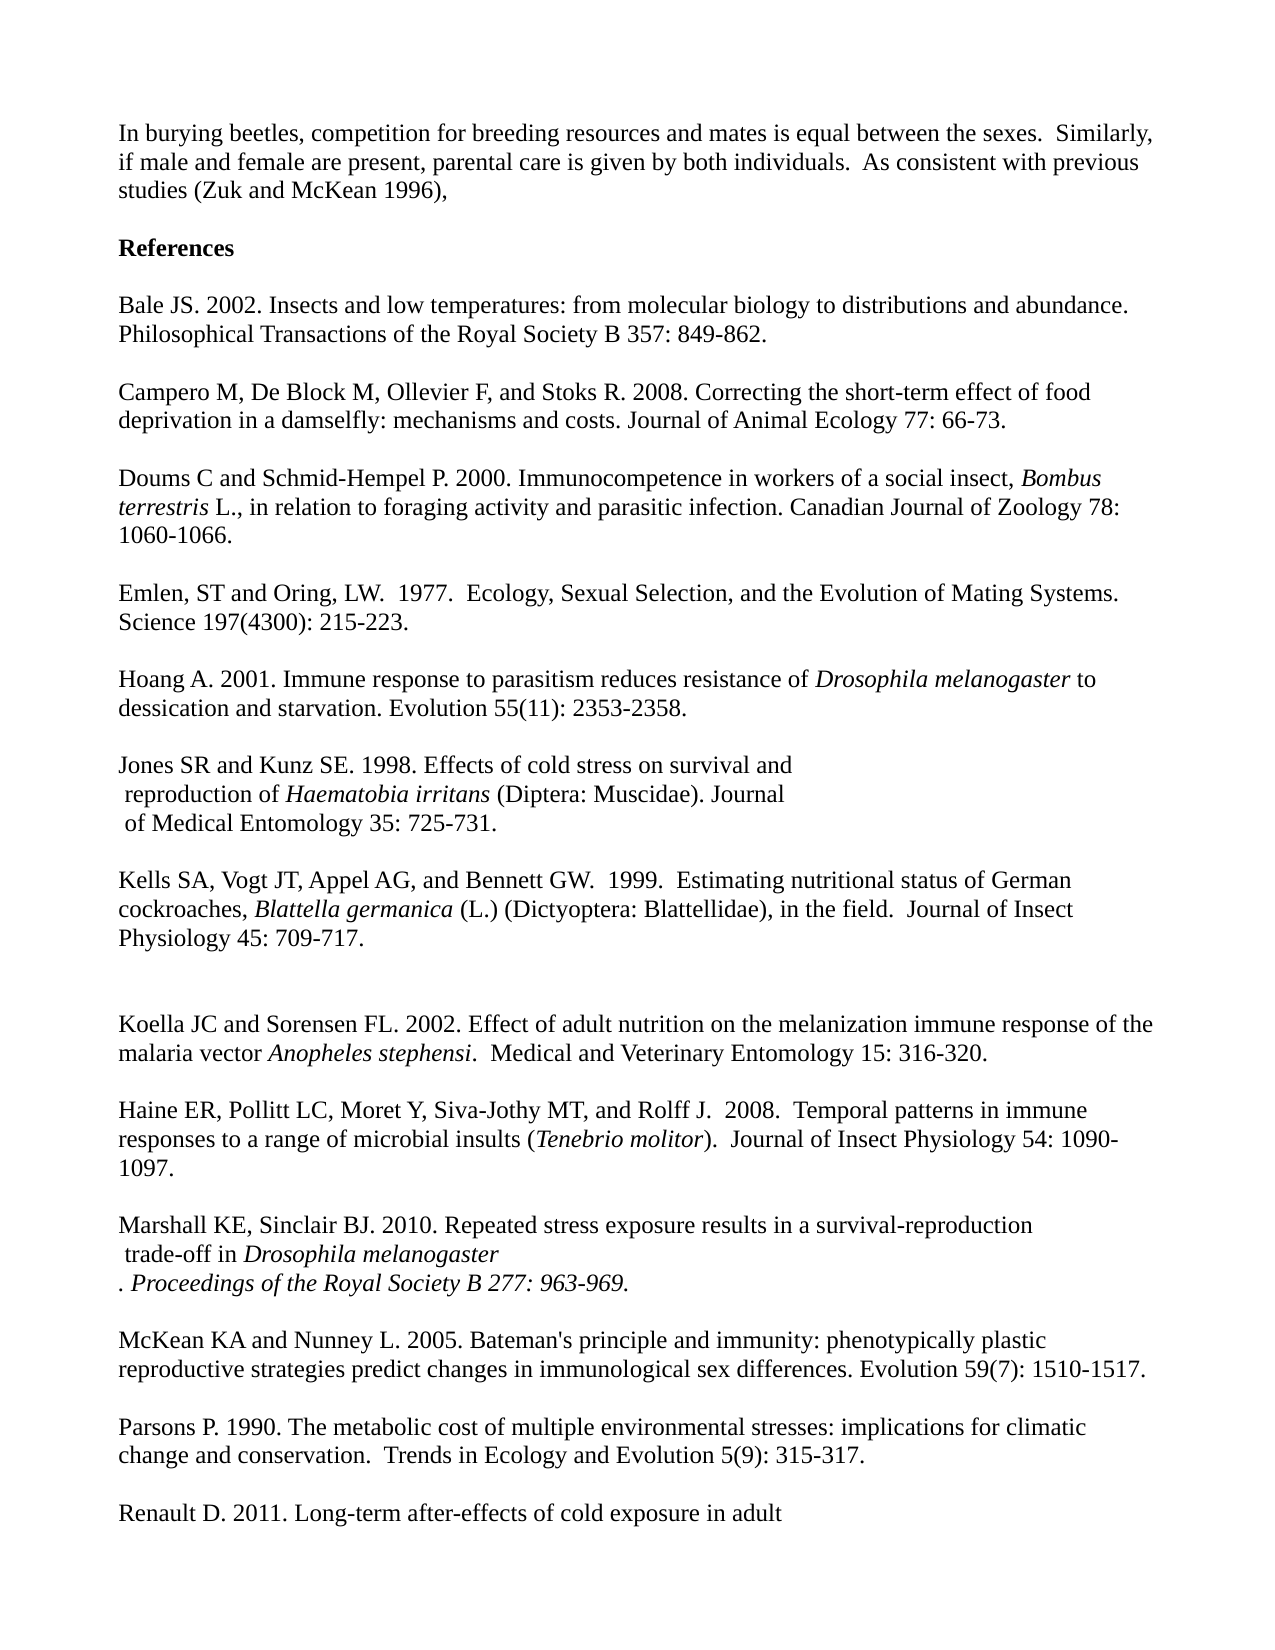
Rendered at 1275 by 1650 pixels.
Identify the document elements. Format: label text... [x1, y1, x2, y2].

text Emlen, ST and Oring, LW. 1977. Ecology, Sexual Selection, and the Evolution of Mating Systems. Science 197(4300): 215-223. [118, 578, 1157, 636]
text Koella JC and Sorensen FL. 2002. Effect of adult nutrition on the melanization immune response of the malaria vector Anopheles stephensi. Medical and Veterinary Entomology 15: 316-320. [118, 1009, 1157, 1067]
text Parsons P. 1990. The metabolic cost of multiple environmental stresses: implications for climatic change and conservation. Trends in Ecology and Evolution 5(9): 315-317. [118, 1412, 1157, 1469]
text Marshall KE, Sinclair BJ. 2010. Repeated stress exposure results in a survival-reproduction [118, 1211, 1157, 1239]
text Bale JS. 2002. Insects and low temperatures: from molecular biology to distributions and abundance. Philosophical Transactions of the Royal Society B 357: 849-862. [118, 291, 1157, 348]
text Renault D. 2011. Long-term after-effects of cold exposure in adult [118, 1498, 1157, 1527]
text . Proceedings of the Royal Society B 277: 963-969. [118, 1268, 1157, 1297]
text of Medical Entomology 35: 725-731. [118, 808, 1157, 837]
text Kells SA, Vogt JT, Appel AG, and Bennett GW. 1999. Estimating nutritional status of German cockroaches, Blattella germanica (L.) (Dictyoptera: Blattellidae), in the field. Journal of Insect Physiology 45: 709-717. [118, 866, 1157, 952]
text In burying beetles, competition for breeding resources and mates is equal between the sexes. Similarly, if male and female are present, parental care is given by both individuals. As consistent with previous studies (Zuk and McKean 1996), [118, 118, 1157, 204]
text Jones SR and Kunz SE. 1998. Effects of cold stress on survival and [118, 751, 1157, 779]
text References [118, 233, 1157, 262]
text Campero M, De Block M, Ollevier F, and Stoks R. 2008. Correcting the short-term effect of food deprivation in a damselfly: mechanisms and costs. Journal of Animal Ecology 77: 66-73. [118, 377, 1157, 434]
text Haine ER, Pollitt LC, Moret Y, Siva-Jothy MT, and Rolff J. 2008. Temporal patterns in immune responses to a range of microbial insults (Tenebrio molitor). Journal of Insect Physiology 54: 1090-1097. [118, 1096, 1157, 1182]
text reproduction of Haematobia irritans (Diptera: Muscidae). Journal [118, 779, 1157, 808]
text Doums C and Schmid-Hempel P. 2000. Immunocompetence in workers of a social insect, Bombus terrestris L., in relation to foraging activity and parasitic infection. Canadian Journal of Zoology 78: 1060-1066. [118, 463, 1157, 549]
text Hoang A. 2001. Immune response to parasitism reduces resistance of Drosophila melanogaster to dessication and starvation. Evolution 55(11): 2353-2358. [118, 664, 1157, 722]
text McKean KA and Nunney L. 2005. Bateman's principle and immunity: phenotypically plastic reproductive strategies predict changes in immunological sex differences. Evolution 59(7): 1510-1517. [118, 1326, 1157, 1383]
text trade-off in Drosophila melanogaster [118, 1239, 1157, 1268]
